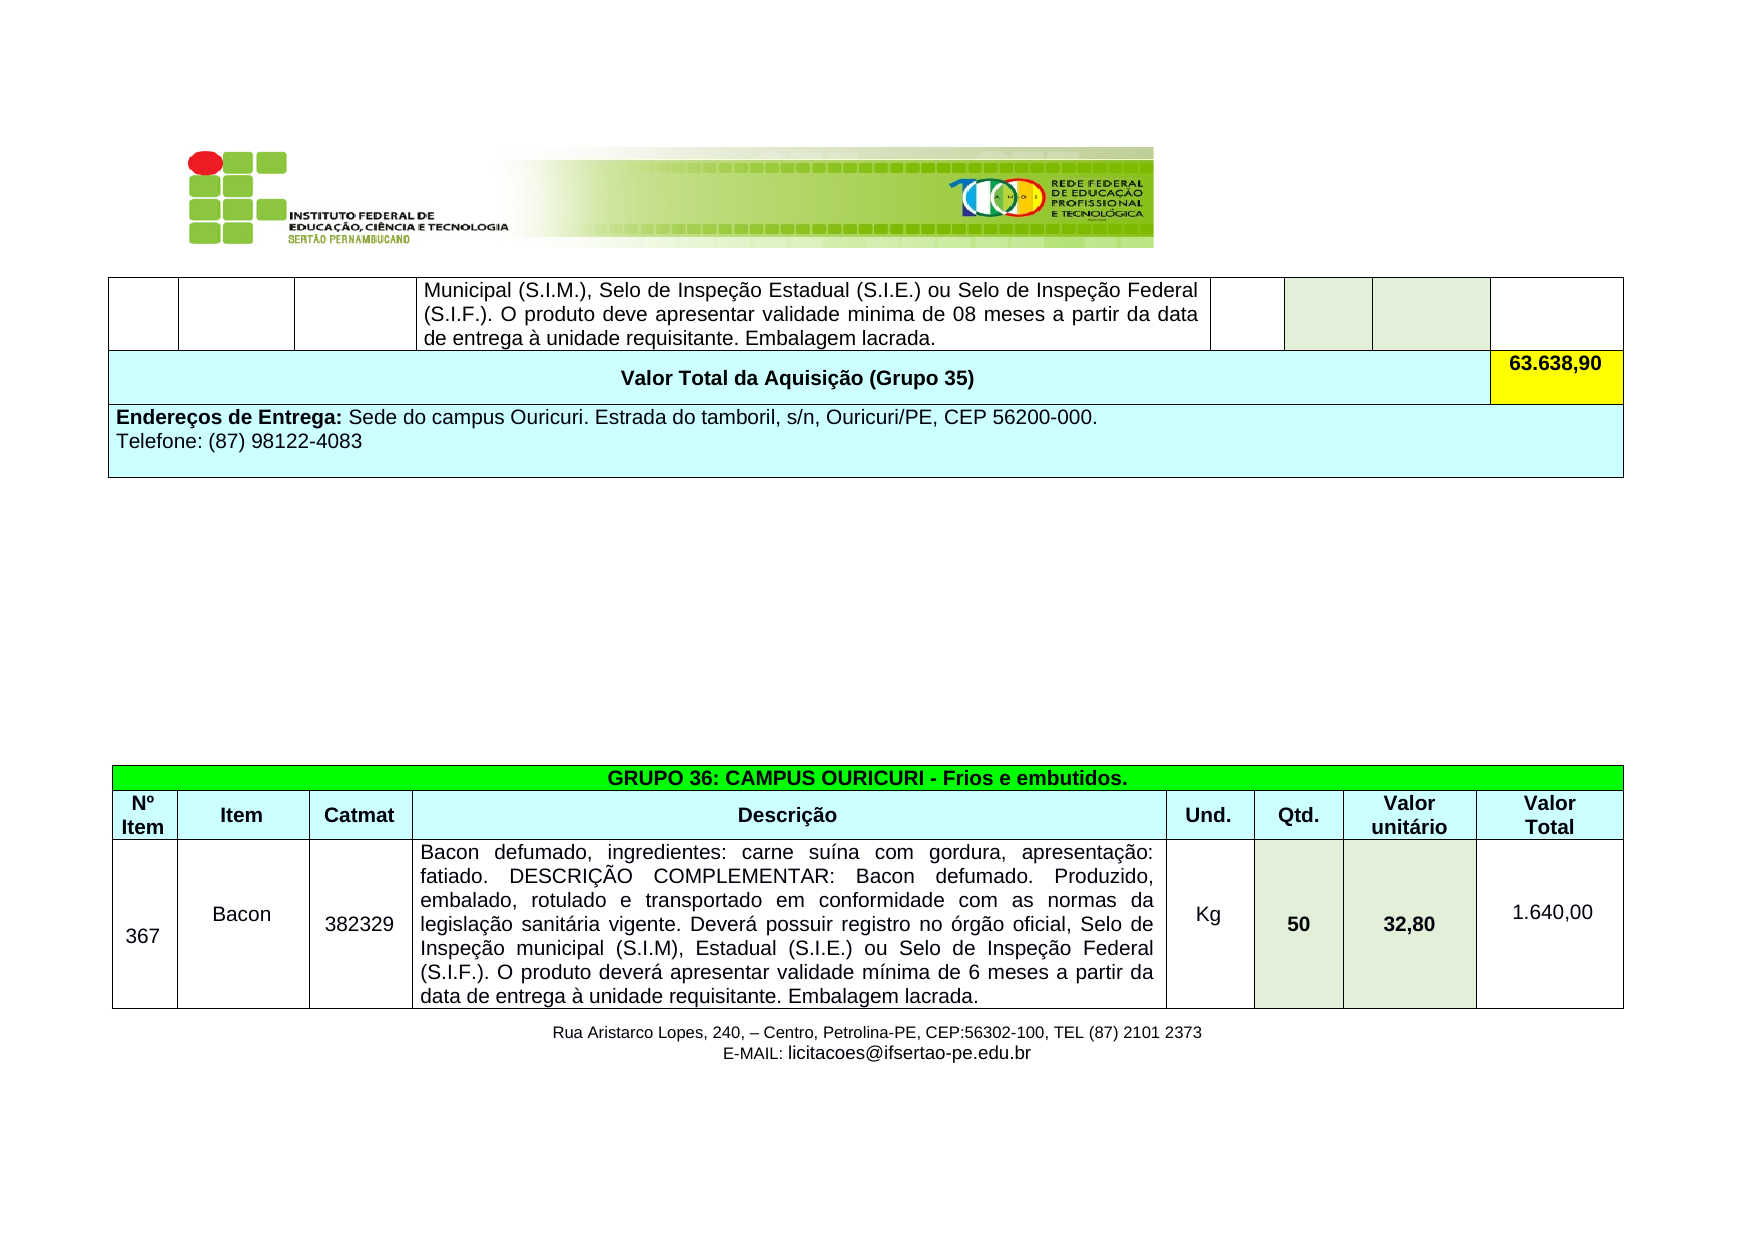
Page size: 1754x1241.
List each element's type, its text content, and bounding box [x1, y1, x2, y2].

table_cell Bacon defumado, ingredientes: carne suína com gordura, apresentação: fatiado. DESCRIÇÃO COMPLEMENTAR: Bacon defumado. Produzido, embalado, rotulado e transportado em conformidade com as normas da legislação sanitária vigente. Deverá possuir registro no órgão oficial, Selo de Inspeção municipal (S.I.M), Estadual (S.I.E.) ou Selo de Inspeção Federal (S.I.F.). O produto deverá apresentar validade mínima de 6 meses a partir da data de entrega à unidade requisitante. Embalagem lacrada. [413, 840, 1166, 1008]
table_header GRUPO 36: CAMPUS OURICURI - Frios e embutidos. [113, 766, 1623, 790]
table_cell 32,80 [1344, 840, 1476, 1008]
table_cell [109, 453, 1623, 477]
table_cell 367 [113, 840, 177, 1008]
table_cell Nº Item [113, 791, 177, 839]
table_cell Item [178, 791, 309, 839]
picture [177, 147, 1154, 248]
table_cell Und. [1167, 791, 1254, 839]
table_cell Kg [1167, 840, 1254, 1008]
table_cell [1211, 278, 1284, 350]
table_cell Valor unitário [1344, 791, 1476, 839]
table_cell [109, 278, 178, 350]
table_cell Endereços de Entrega: Sede do campus Ouricuri. Estrada do tamboril, s/n, Ouricuri/PE, CEP 56200-000. Telefone: (87) 98122-4083 [109, 405, 1623, 453]
table_cell Bacon [178, 840, 309, 1008]
table_cell [179, 278, 294, 350]
table_cell [1285, 278, 1372, 350]
table_cell 50 [1255, 840, 1343, 1008]
table_cell [1373, 278, 1490, 350]
table_cell Catmat [310, 791, 412, 839]
table_cell Qtd. [1255, 791, 1343, 839]
table_cell Valor Total da Aquisição (Grupo 35) [109, 351, 1490, 404]
table_cell 382329 [310, 840, 412, 1008]
table_cell Valor Total [1477, 791, 1623, 839]
table_cell 63.638,90 [1491, 351, 1623, 404]
table_cell Descrição [413, 791, 1166, 839]
table_cell [1491, 278, 1623, 350]
table_cell Municipal (S.I.M.), Selo de Inspeção Estadual (S.I.E.) ou Selo de Inspeção Federal (S.I.F.). O produto deve apresentar validade minima de 08 meses a partir da data de entrega à unidade requisitante. Embalagem lacrada. [417, 278, 1210, 350]
table_cell [295, 278, 416, 350]
table_cell 1.640,00 [1477, 840, 1623, 1008]
